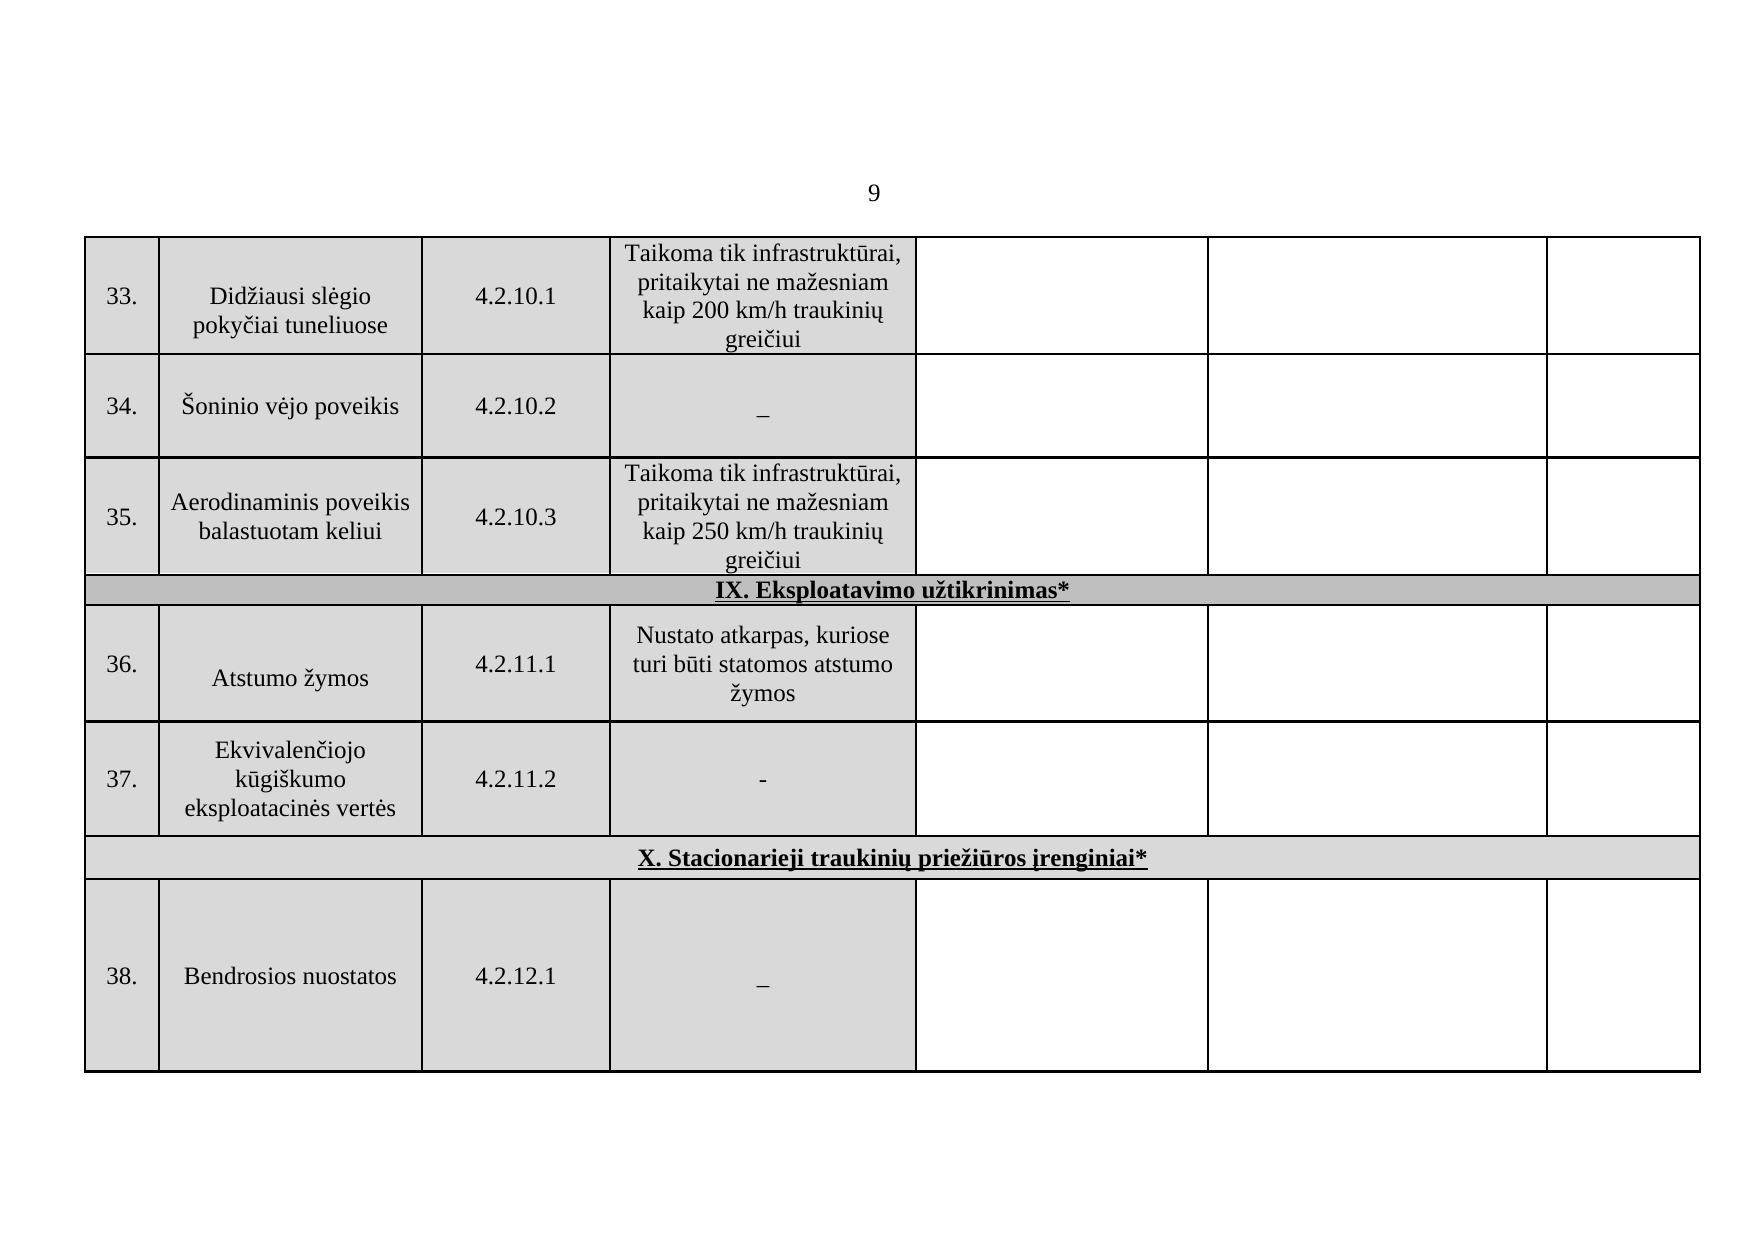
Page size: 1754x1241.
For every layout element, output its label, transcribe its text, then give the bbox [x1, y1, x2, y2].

table_cell [1548, 880, 1699, 1070]
table_cell 37. [86, 723, 158, 835]
table_cell 33. [86, 238, 158, 353]
table_cell [917, 880, 1207, 1070]
table_cell [917, 355, 1207, 456]
table_cell [1548, 238, 1699, 353]
table_cell [1548, 459, 1699, 573]
table_cell X. Stacionarieji traukinių priežiūros įrenginiai* [86, 837, 1699, 878]
table_cell 36. [86, 606, 158, 720]
table_cell _ [611, 355, 915, 456]
table_cell 35. [86, 459, 158, 573]
table_cell 4.2.10.2 [423, 355, 609, 456]
table_cell [917, 459, 1207, 573]
table_cell [1209, 723, 1546, 835]
table_cell Nustato atkarpas, kuriose turi būti statomos atstumo žymos [611, 606, 915, 720]
table_cell [917, 238, 1207, 353]
table_cell [917, 606, 1207, 720]
table_cell [1209, 880, 1546, 1070]
table_cell 4.2.11.1 [423, 606, 609, 720]
table_cell IX. Eksploatavimo užtikrinimas* [86, 576, 1699, 604]
table_cell 34. [86, 355, 158, 456]
table_cell 38. [86, 880, 158, 1070]
table_cell Šoninio vėjo poveikis [160, 355, 421, 456]
table_cell 4.2.10.1 [423, 238, 609, 353]
table_cell 4.2.11.2 [423, 723, 609, 835]
table_cell [917, 723, 1207, 835]
table_cell - [611, 723, 915, 835]
table_cell [1209, 238, 1546, 353]
table_cell Didžiausi slėgio pokyčiai tuneliuose [160, 238, 421, 353]
table_cell Aerodinaminis poveikis balastuotam keliui [160, 459, 421, 573]
table_cell 4.2.10.3 [423, 459, 609, 573]
table_cell [1209, 355, 1546, 456]
table_cell [1209, 606, 1546, 720]
table_cell Taikoma tik infrastruktūrai, pritaikytai ne mažesniam kaip 200 km/h traukinių greičiui [611, 238, 915, 353]
table_cell [1548, 723, 1699, 835]
table_cell _ [611, 880, 915, 1070]
table_cell Bendrosios nuostatos [160, 880, 421, 1070]
table_cell Taikoma tik infrastruktūrai, pritaikytai ne mažesniam kaip 250 km/h traukinių greičiui [611, 459, 915, 573]
table_cell [1548, 355, 1699, 456]
table_cell [1209, 459, 1546, 573]
table_cell [1548, 606, 1699, 720]
table_cell Atstumo žymos [160, 606, 421, 720]
table_cell 4.2.12.1 [423, 880, 609, 1070]
table_cell Ekvivalenčiojo kūgiškumo eksploatacinės vertės [160, 723, 421, 835]
